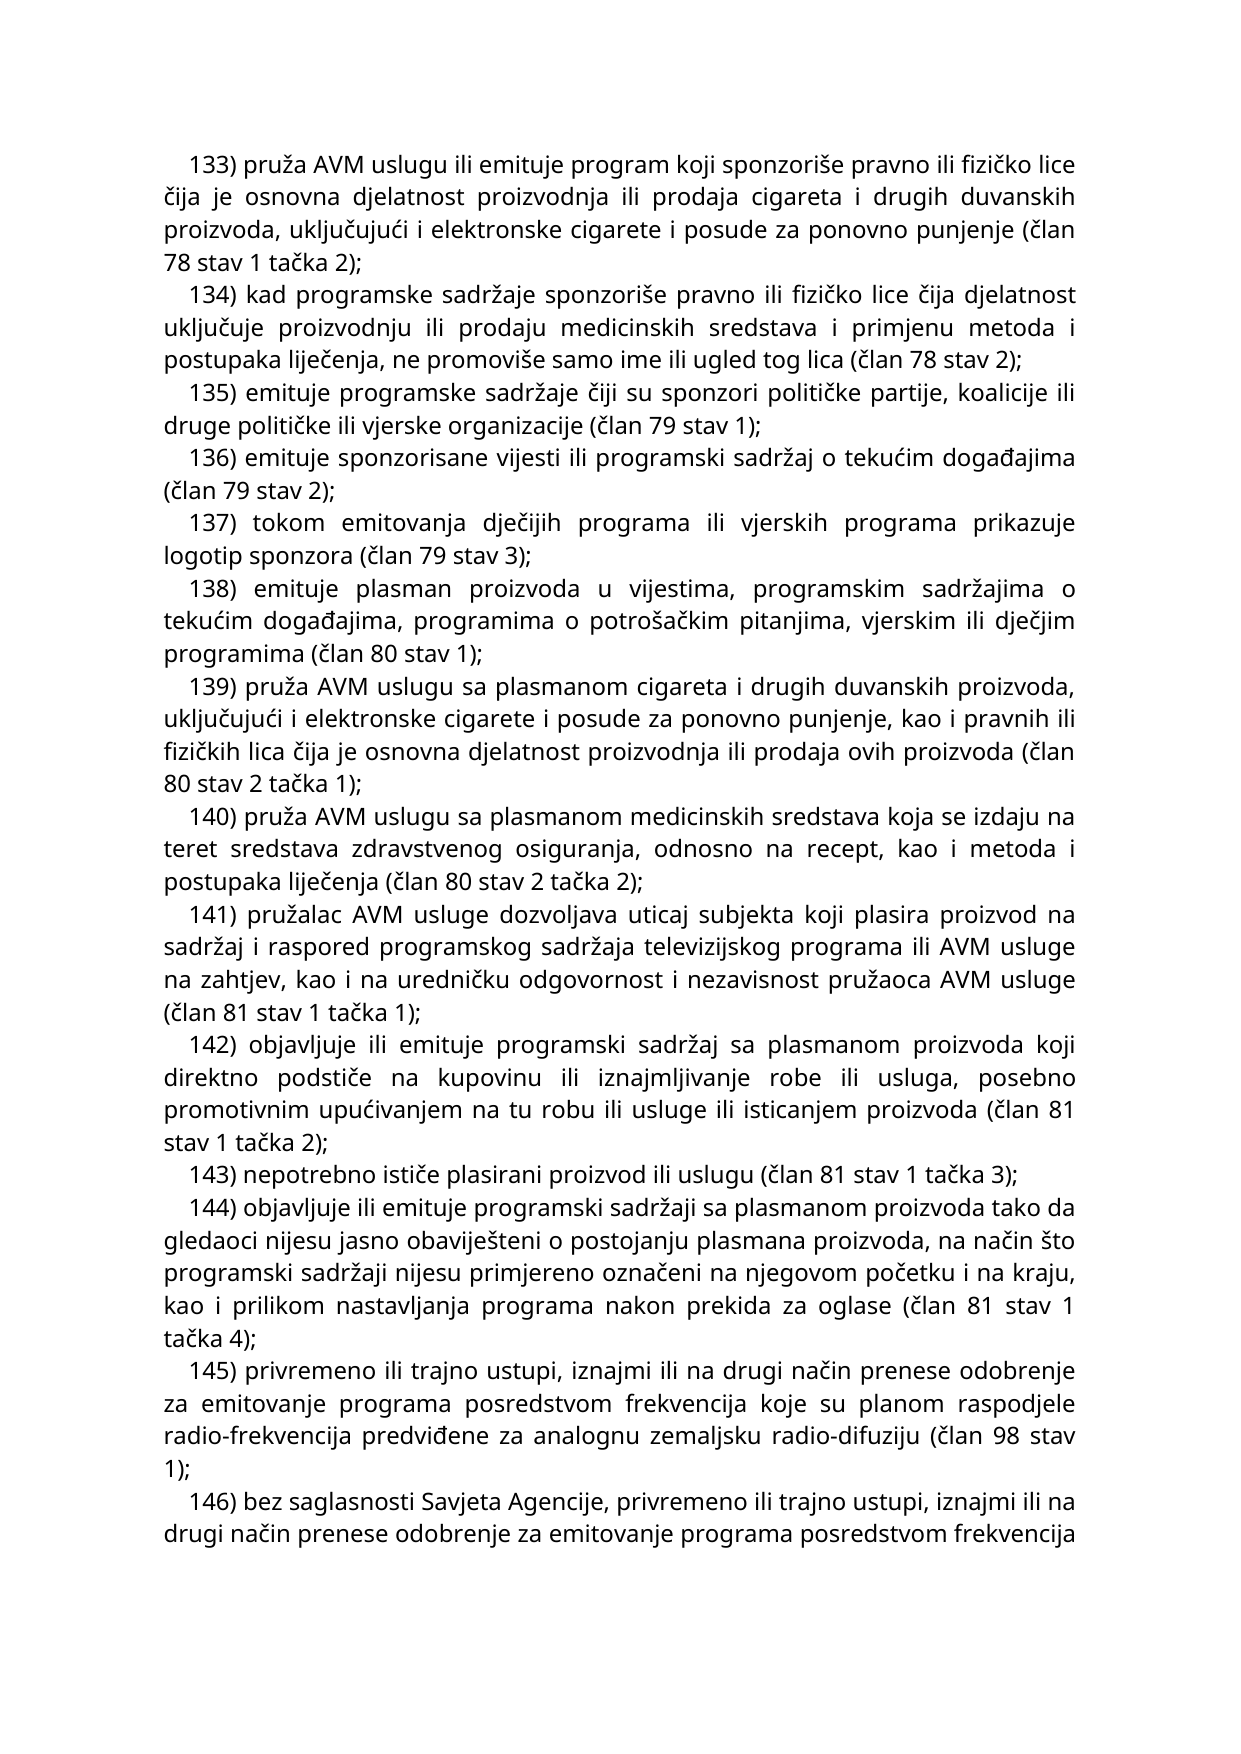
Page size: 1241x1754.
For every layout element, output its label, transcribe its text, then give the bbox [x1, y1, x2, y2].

text 141) pružalac AVM usluge dozvoljava uticaj subjekta koji plasira proizvod na sadržaj i raspored programskog sadržaja televizijskog programa ili AVM usluge na zahtjev, kao i na uredničku odgovornost i nezavisnost pružaoca AVM usluge (član 81 stav 1 tačka 1); [163, 897, 1077, 1028]
text 142) objavljuje ili emituje programski sadržaj sa plasmanom proizvoda koji direktno podstiče na kupovinu ili iznajmljivanje robe ili usluga, posebno promotivnim upućivanjem na tu robu ili usluge ili isticanjem proizvoda (član 81 stav 1 tačka 2); [163, 1028, 1077, 1158]
text 136) emituje sponzorisane vijesti ili programski sadržaj o tekućim događajima (član 79 stav 2); [163, 441, 1077, 506]
text 146) bez saglasnosti Savjeta Agencije, privremeno ili trajno ustupi, iznajmi ili na drugi način prenese odobrenje za emitovanje programa posredstvom frekvencija [163, 1484, 1077, 1549]
text 134) kad programske sadržaje sponzoriše pravno ili fizičko lice čija djelatnost uključuje proizvodnju ili prodaju medicinskih sredstava i primjenu metoda i postupaka liječenja, ne promoviše samo ime ili ugled tog lica (član 78 stav 2); [163, 278, 1077, 376]
text 135) emituje programske sadržaje čiji su sponzori političke partije, koalicije ili druge političke ili vjerske organizacije (član 79 stav 1); [163, 376, 1077, 441]
text 144) objavljuje ili emituje programski sadržaji sa plasmanom proizvoda tako da gledaoci nijesu jasno obaviješteni o postojanju plasmana proizvoda, na način što programski sadržaji nijesu primjereno označeni na njegovom početku i na kraju, kao i prilikom nastavljanja programa nakon prekida za oglase (član 81 stav 1 tačka 4); [163, 1191, 1077, 1354]
text 138) emituje plasman proizvoda u vijestima, programskim sadržajima o tekućim događajima, programima o potrošačkim pitanjima, vjerskim ili dječjim programima (član 80 stav 1); [163, 571, 1077, 669]
text 145) privremeno ili trajno ustupi, iznajmi ili na drugi način prenese odobrenje za emitovanje programa posredstvom frekvencija koje su planom raspodjele radio-frekvencija predviđene za analognu zemaljsku radio-difuziju (član 98 stav 1); [163, 1354, 1077, 1484]
text 137) tokom emitovanja dječijih programa ili vjerskih programa prikazuje logotip sponzora (član 79 stav 3); [163, 506, 1077, 571]
text 143) nepotrebno ističe plasirani proizvod ili uslugu (član 81 stav 1 tačka 3); [163, 1158, 1077, 1191]
text 133) pruža AVM uslugu ili emituje program koji sponzoriše pravno ili fizičko lice čija je osnovna djelatnost proizvodnja ili prodaja cigareta i drugih duvanskih proizvoda, uključujući i elektronske cigarete i posude za ponovno punjenje (član 78 stav 1 tačka 2); [163, 148, 1077, 278]
text 140) pruža AVM uslugu sa plasmanom medicinskih sredstava koja se izdaju na teret sredstava zdravstvenog osiguranja, odnosno na recept, kao i metoda i postupaka liječenja (član 80 stav 2 tačka 2); [163, 800, 1077, 897]
text 139) pruža AVM uslugu sa plasmanom cigareta i drugih duvanskih proizvoda, uključujući i elektronske cigarete i posude za ponovno punjenje, kao i pravnih ili fizičkih lica čija je osnovna djelatnost proizvodnja ili prodaja ovih proizvoda (član 80 stav 2 tačka 1); [163, 669, 1077, 800]
